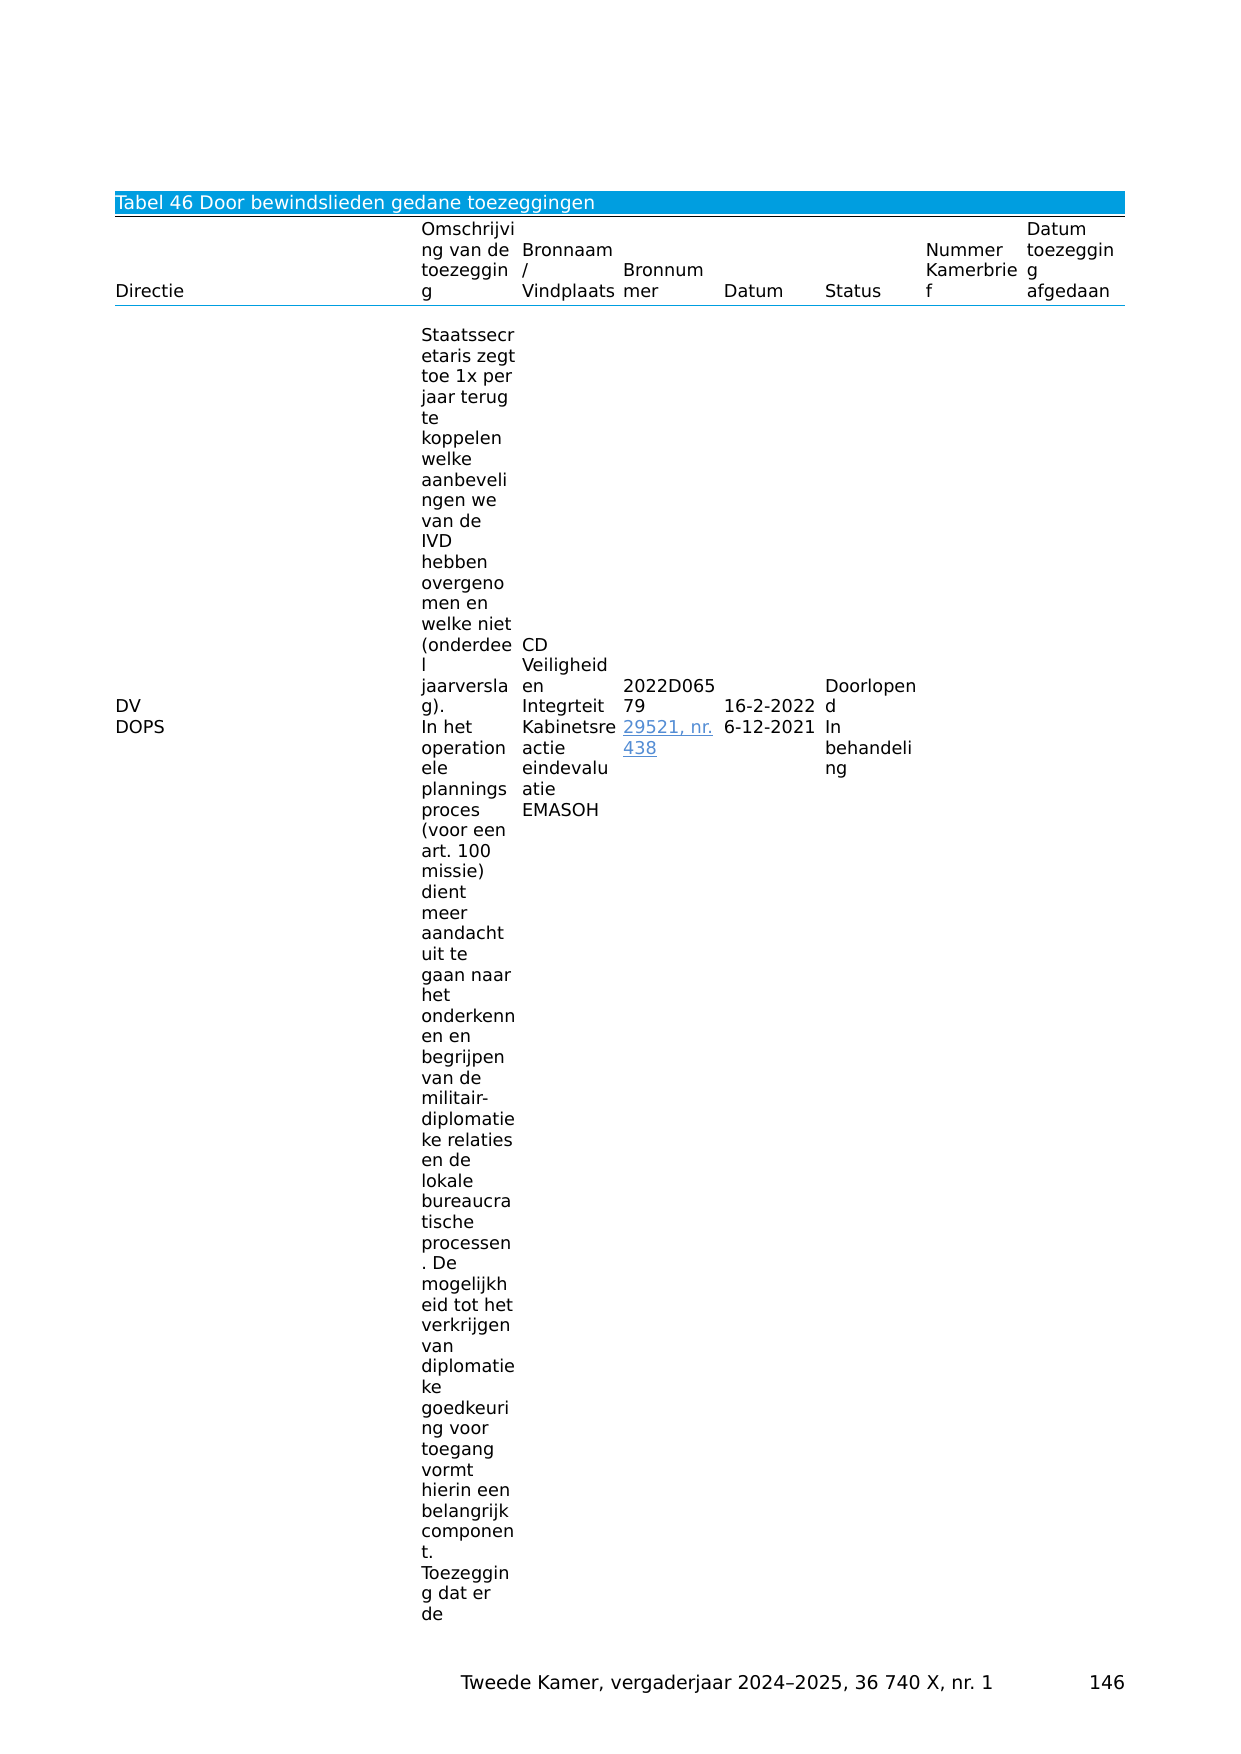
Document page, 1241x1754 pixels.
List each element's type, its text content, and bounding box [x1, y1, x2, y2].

table_cell Datum toezegging afgedaan [1024, 217, 1125, 304]
table_cell CD Veiligheid en Integrteit [519, 306, 620, 717]
table_cell 2022D06579 [620, 306, 721, 717]
table_cell In behandeling [822, 717, 923, 1624]
table_cell [923, 306, 1024, 717]
table_cell Kabinetsreactie eindevaluatie EMASOH [519, 717, 620, 1624]
table_cell Datum [721, 217, 822, 304]
table_cell [1024, 306, 1125, 717]
table_cell Omschrijving van de toezegging [418, 217, 519, 304]
table_cell DOPS [115, 717, 418, 1624]
table_cell Bronnummer [620, 217, 721, 304]
table_cell Nummer Kamerbrief [923, 217, 1024, 304]
table_cell DV [115, 306, 418, 717]
table_cell 16-2-2022 [721, 306, 822, 717]
table_cell ​​In het operationele planningsproces (voor een art. 100 missie) dient meer aandacht uit te gaan naar het onderkennen en begrijpen van de militair-diplomatieke relaties en de lokale bureaucratische processen. De mogelijkheid tot het verkrijgen van diplomatieke goedkeuring voor toegang vormt hierin een belangrijk component. Toezegging dat er de [418, 717, 519, 1624]
table_cell 29521, nr. 438 [620, 717, 721, 1624]
table_cell 6-12-2021 [721, 717, 822, 1624]
table_cell Bronnaam/ Vindplaats [519, 217, 620, 304]
table_cell Directie [115, 217, 418, 304]
table_cell [1024, 717, 1125, 1624]
table_cell ​Staatssecretaris zegt toe 1x per jaar terug te koppelen welke aanbevelingen we van de IVD hebben overgenomen en welke niet (onderdeel jaarverslag). [418, 306, 519, 717]
table_cell Status [822, 217, 923, 304]
table_cell [923, 717, 1024, 1624]
table_cell Doorlopend [822, 306, 923, 717]
